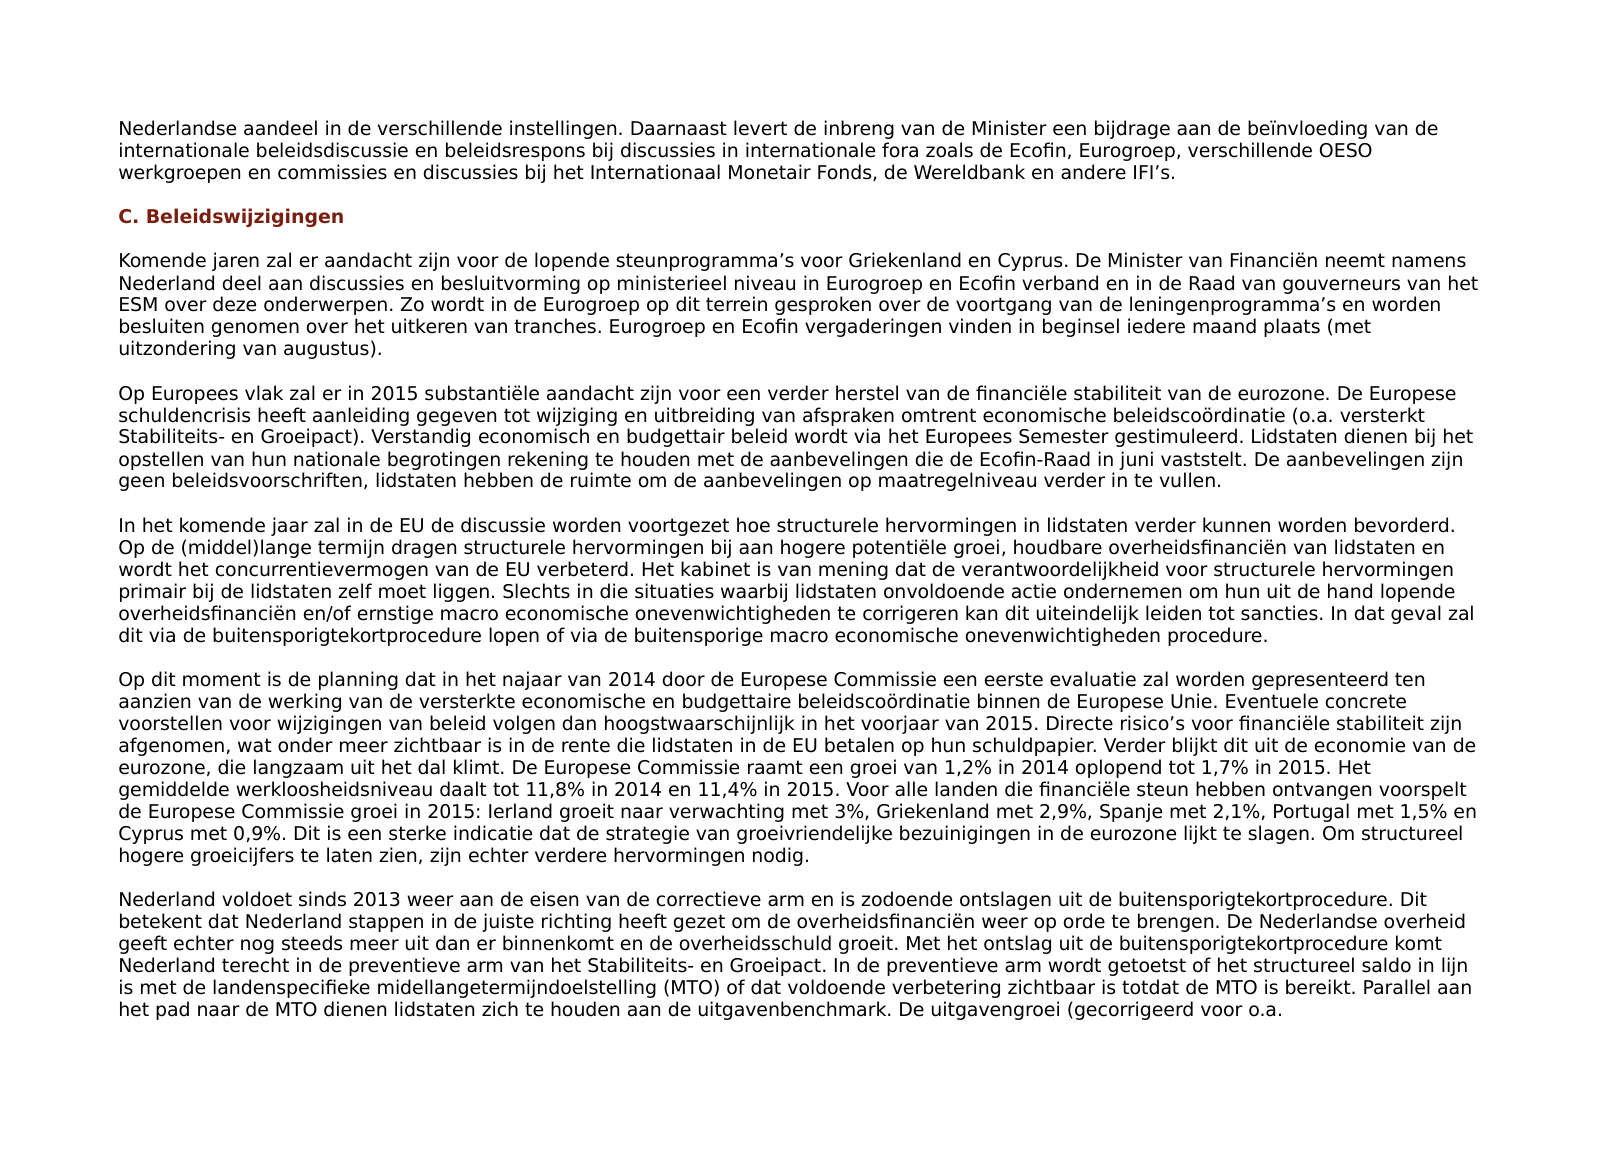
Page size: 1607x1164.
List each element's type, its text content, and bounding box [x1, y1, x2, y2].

text Op dit moment is de planning dat in het najaar van 2014 door de Europese Commissie een eerste evaluatie zal worden gepresenteerd ten aanzien van de werking van de versterkte economische en budgettaire beleidscoördinatie binnen de Europese Unie. Eventuele concrete voorstellen voor wijzigingen van beleid volgen dan hoogstwaarschijnlijk in het voorjaar van 2015. Directe risico’s voor financiële stabiliteit zijn afgenomen, wat onder meer zichtbaar is in de rente die lidstaten in de EU betalen op hun schuldpapier. Verder blijkt dit uit de economie van de eurozone, die langzaam uit het dal klimt. De Europese Commissie raamt een groei van 1,2% in 2014 oplopend tot 1,7% in 2015. Het gemiddelde werkloosheidsniveau daalt tot 11,8% in 2014 en 11,4% in 2015. Voor alle landen die financiële steun hebben ontvangen voorspelt de Europese Commissie groei in 2015: Ierland groeit naar verwachting met 3%, Griekenland met 2,9%, Spanje met 2,1%, Portugal met 1,5% en Cyprus met 0,9%. Dit is een sterke indicatie dat de strategie van groeivriendelijke bezuinigingen in de eurozone lijkt te slagen. Om structureel hogere groeicijfers te laten zien, zijn echter verdere hervormingen nodig. [118, 669, 1488, 866]
text Nederland voldoet sinds 2013 weer aan de eisen van de correctieve arm en is zodoende ontslagen uit de buitensporigtekortprocedure. Dit betekent dat Nederland stappen in de juiste richting heeft gezet om de overheidsfinanciën weer op orde te brengen. De Nederlandse overheid geeft echter nog steeds meer uit dan er binnenkomt en de overheidsschuld groeit. Met het ontslag uit de buitensporigtekortprocedure komt Nederland terecht in de preventieve arm van het Stabiliteits- en Groeipact. In de preventieve arm wordt getoetst of het structureel saldo in lijn is met de landenspecifieke midellangetermijndoelstelling (MTO) of dat voldoende verbetering zichtbaar is totdat de MTO is bereikt. Parallel aan het pad naar de MTO dienen lidstaten zich te houden aan de uitgavenbenchmark. De uitgavengroei (gecorrigeerd voor o.a. [118, 889, 1488, 1021]
text Op Europees vlak zal er in 2015 substantiële aandacht zijn voor een verder herstel van de financiële stabiliteit van de eurozone. De Europese schuldencrisis heeft aanleiding gegeven tot wijziging en uitbreiding van afspraken omtrent economische beleidscoördinatie (o.a. versterkt Stabiliteits- en Groeipact). Verstandig economisch en budgettair beleid wordt via het Europees Semester gestimuleerd. Lidstaten dienen bij het opstellen van hun nationale begrotingen rekening te houden met de aanbevelingen die de Ecofin-Raad in juni vaststelt. De aanbevelingen zijn geen beleidsvoorschriften, lidstaten hebben de ruimte om de aanbevelingen op maatregelniveau verder in te vullen. [118, 382, 1488, 492]
subtitle C. Beleidswijzigingen [118, 206, 1488, 228]
text In het komende jaar zal in de EU de discussie worden voortgezet hoe structurele hervormingen in lidstaten verder kunnen worden bevorderd. Op de (middel)lange termijn dragen structurele hervormingen bij aan hogere potentiële groei, houdbare overheidsfinanciën van lidstaten en wordt het concurrentievermogen van de EU verbeterd. Het kabinet is van mening dat de verantwoordelijkheid voor structurele hervormingen primair bij de lidstaten zelf moet liggen. Slechts in die situaties waarbij lidstaten onvoldoende actie ondernemen om hun uit de hand lopende overheidsfinanciën en/of ernstige macro economische onevenwichtigheden te corrigeren kan dit uiteindelijk leiden tot sancties. In dat geval zal dit via de buitensporigtekortprocedure lopen of via de buitensporige macro economische onevenwichtigheden procedure. [118, 514, 1488, 646]
text Komende jaren zal er aandacht zijn voor de lopende steunprogramma’s voor Griekenland en Cyprus. De Minister van Financiën neemt namens Nederland deel aan discussies en besluitvorming op ministerieel niveau in Eurogroep en Ecofin verband en in de Raad van gouverneurs van het ESM over deze onderwerpen. Zo wordt in de Eurogroep op dit terrein gesproken over de voortgang van de leningenprogramma’s en worden besluiten genomen over het uitkeren van tranches. Eurogroep en Ecofin vergaderingen vinden in beginsel iedere maand plaats (met uitzondering van augustus). [118, 250, 1488, 360]
text Nederlandse aandeel in de verschillende instellingen. Daarnaast levert de inbreng van de Minister een bijdrage aan de beïnvloeding van de internationale beleidsdiscussie en beleidsrespons bij discussies in internationale fora zoals de Ecofin, Eurogroep, verschillende OESO werkgroepen en commissies en discussies bij het Internationaal Monetair Fonds, de Wereldbank en andere IFI’s. [118, 118, 1488, 184]
